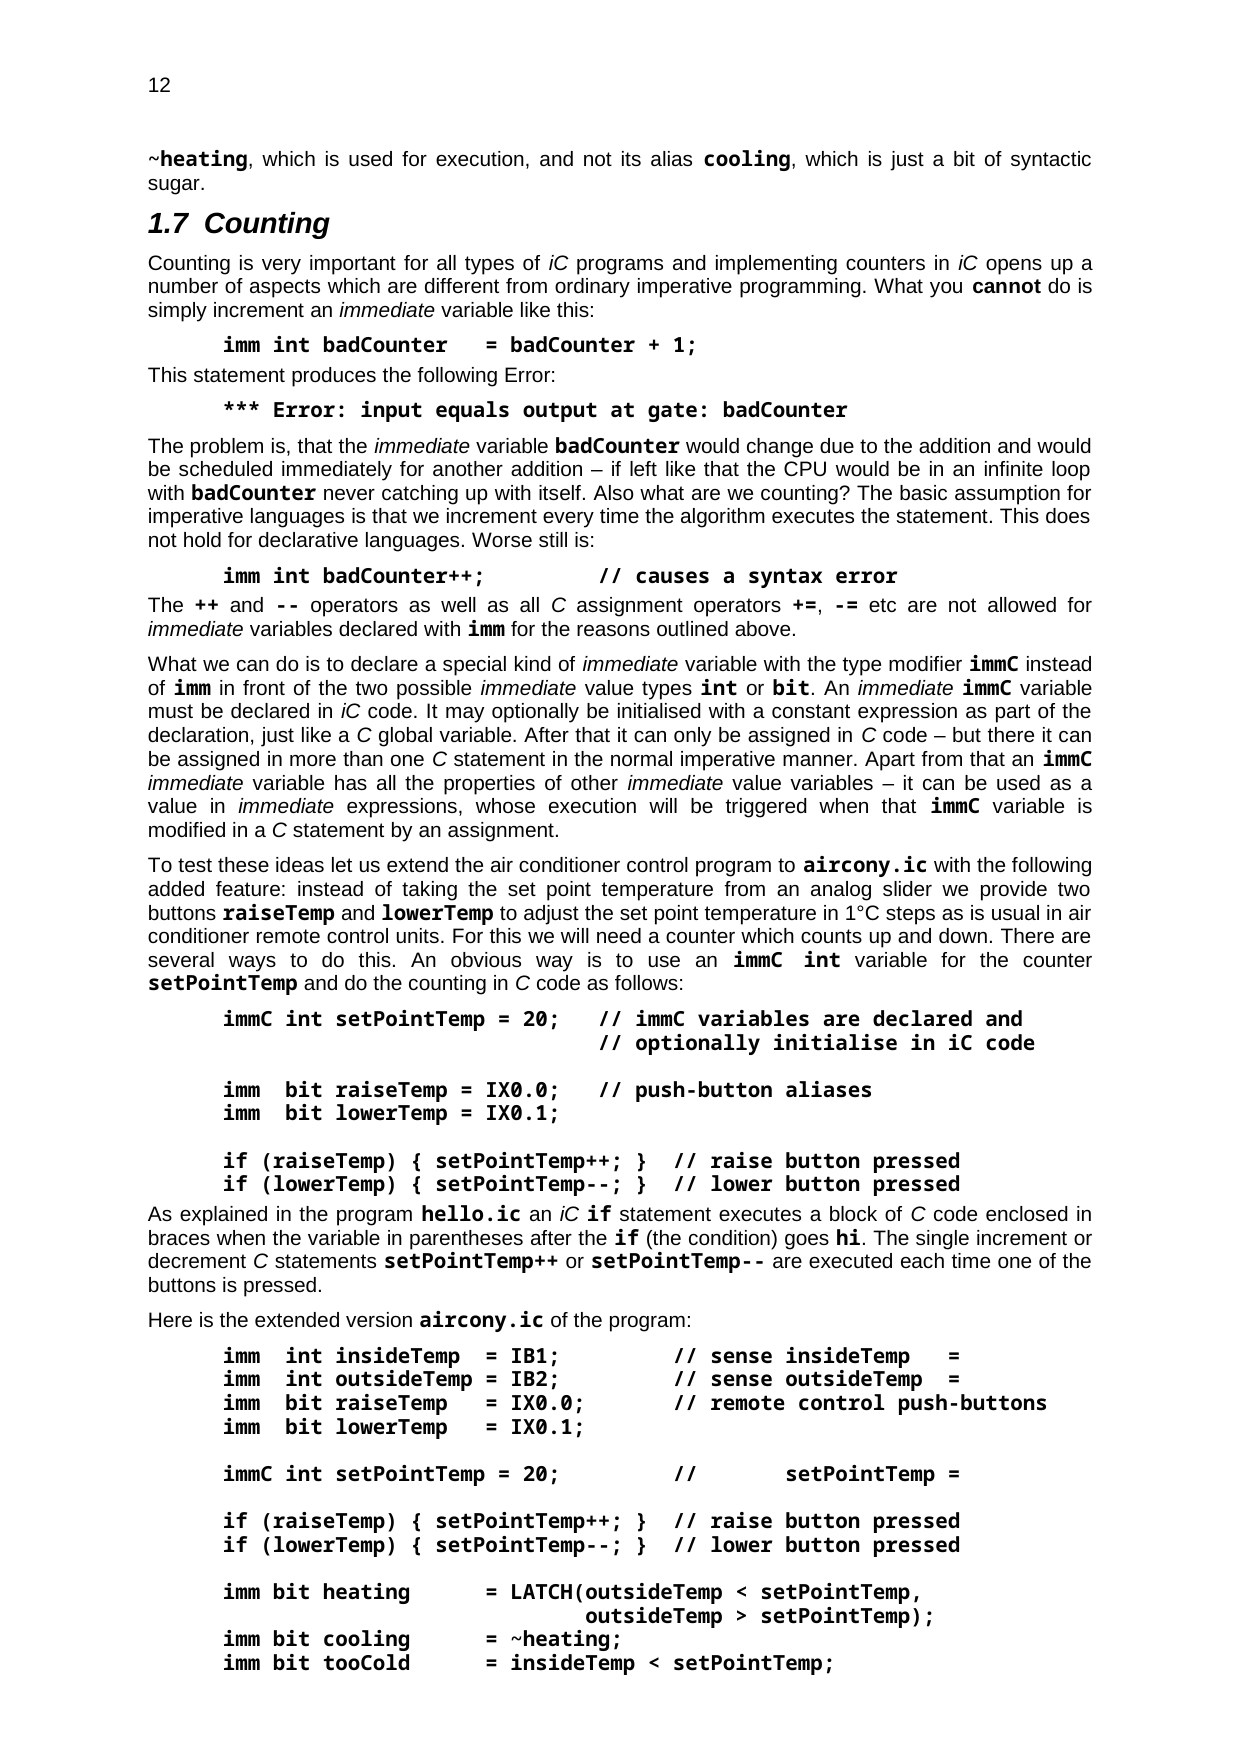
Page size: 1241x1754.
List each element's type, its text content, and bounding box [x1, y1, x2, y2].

text Here is the extended version aircony.ic of the program: [148, 1309, 1092, 1332]
text imm int badCounter = badCounter + 1; [223, 334, 1092, 357]
text ~heating, which is used for execution, and not its alias cooling, which is just a bit of syntactic sugar. [148, 148, 1092, 195]
text imm bit heating = LATCH(outsideTemp < setPointTemp, [223, 1581, 1092, 1604]
text *** Error: input equals output at gate: badCounter [223, 399, 1092, 422]
text This statement produces the following Error: [148, 363, 1092, 387]
text imm bit lowerTemp = IX0.1; [223, 1415, 1092, 1439]
text if (lowerTemp) { setPointTemp--; } // lower button pressed [223, 1533, 1092, 1557]
text The ++ and -- operators as well as all C assignment operators +=, -= etc are not allowed for immediate variables declared with imm for the reasons outlined above. [148, 594, 1092, 641]
text imm bit raiseTemp = IX0.0; // push-button aliases [223, 1078, 1092, 1102]
text // optionally initialise in iC code [223, 1031, 1092, 1055]
text if (raiseTemp) { setPointTemp++; } // raise button pressed [223, 1149, 1092, 1173]
text Counting is very important for all types of iC programs and implementing counters in iC opens up a number of aspects which are different from ordinary imperative programming. What you cannot do is simply increment an immediate variable like this: [148, 251, 1092, 322]
text outsideTemp > setPointTemp); [223, 1604, 1092, 1628]
subtitle Counting [148, 207, 1092, 239]
text immC int setPointTemp = 20; // immC variables are declared and [223, 1007, 1092, 1031]
text if (raiseTemp) { setPointTemp++; } // raise button pressed [223, 1510, 1092, 1533]
text What we can do is to declare a special kind of immediate variable with the type modifier immC instead of imm in front of the two possible immediate value types int or bit. An immediate immC variable must be declared in iC code. It may optionally be initialised with a constant expression as part of the declaration, just like a C global variable. After that it can only be assigned in C code – but there it can be assigned in more than one C statement in the normal imperative manner. Apart from that an immC immediate variable has all the properties of other immediate value variables – it can be used as a value in immediate expressions, whose execution will be triggered when that immC variable is modified in a C statement by an assignment. [148, 653, 1092, 842]
text The problem is, that the immediate variable badCounter would change due to the addition and would be scheduled immediately for another addition – if left like that the CPU would be in an infinite loop with badCounter never catching up with itself. Also what are we counting? The basic assumption for imperative languages is that we increment every time the algorithm executes the statement. This does not hold for declarative languages. Worse still is: [148, 434, 1092, 552]
text if (lowerTemp) { setPointTemp--; } // lower button pressed [223, 1173, 1092, 1197]
text imm bit lowerTemp = IX0.1; [223, 1102, 1092, 1126]
text To test these ideas let us extend the air conditioner control program to aircony.ic with the following added feature: instead of taking the set point temperature from an analog slider we provide two buttons raiseTemp and lowerTemp to adjust the set point temperature in 1°C steps as is usual in air conditioner remote control units. For this we will need a counter which counts up and down. There are several ways to do this. An obvious way is to use an immC int variable for the counter setPointTemp and do the counting in C code as follows: [148, 854, 1092, 996]
text imm bit tooCold = insideTemp < setPointTemp; [223, 1652, 1092, 1675]
text imm int insideTemp = IB1; // sense insideTemp = [223, 1344, 1092, 1368]
text imm bit cooling = ~heating; [223, 1628, 1092, 1652]
text imm int badCounter++; // causes a syntax error [223, 564, 1092, 588]
text As explained in the program hello.ic an iC if statement executes a block of C code enclosed in braces when the variable in parentheses after the if (the condition) goes hi. The single increment or decrement C statements setPointTemp++ or setPointTemp-- are executed each time one of the buttons is pressed. [148, 1202, 1092, 1297]
text imm bit raiseTemp = IX0.0; // remote control push-buttons [223, 1392, 1092, 1415]
text imm int outsideTemp = IB2; // sense outsideTemp = [223, 1368, 1092, 1392]
text immC int setPointTemp = 20; // setPointTemp = [223, 1462, 1092, 1486]
